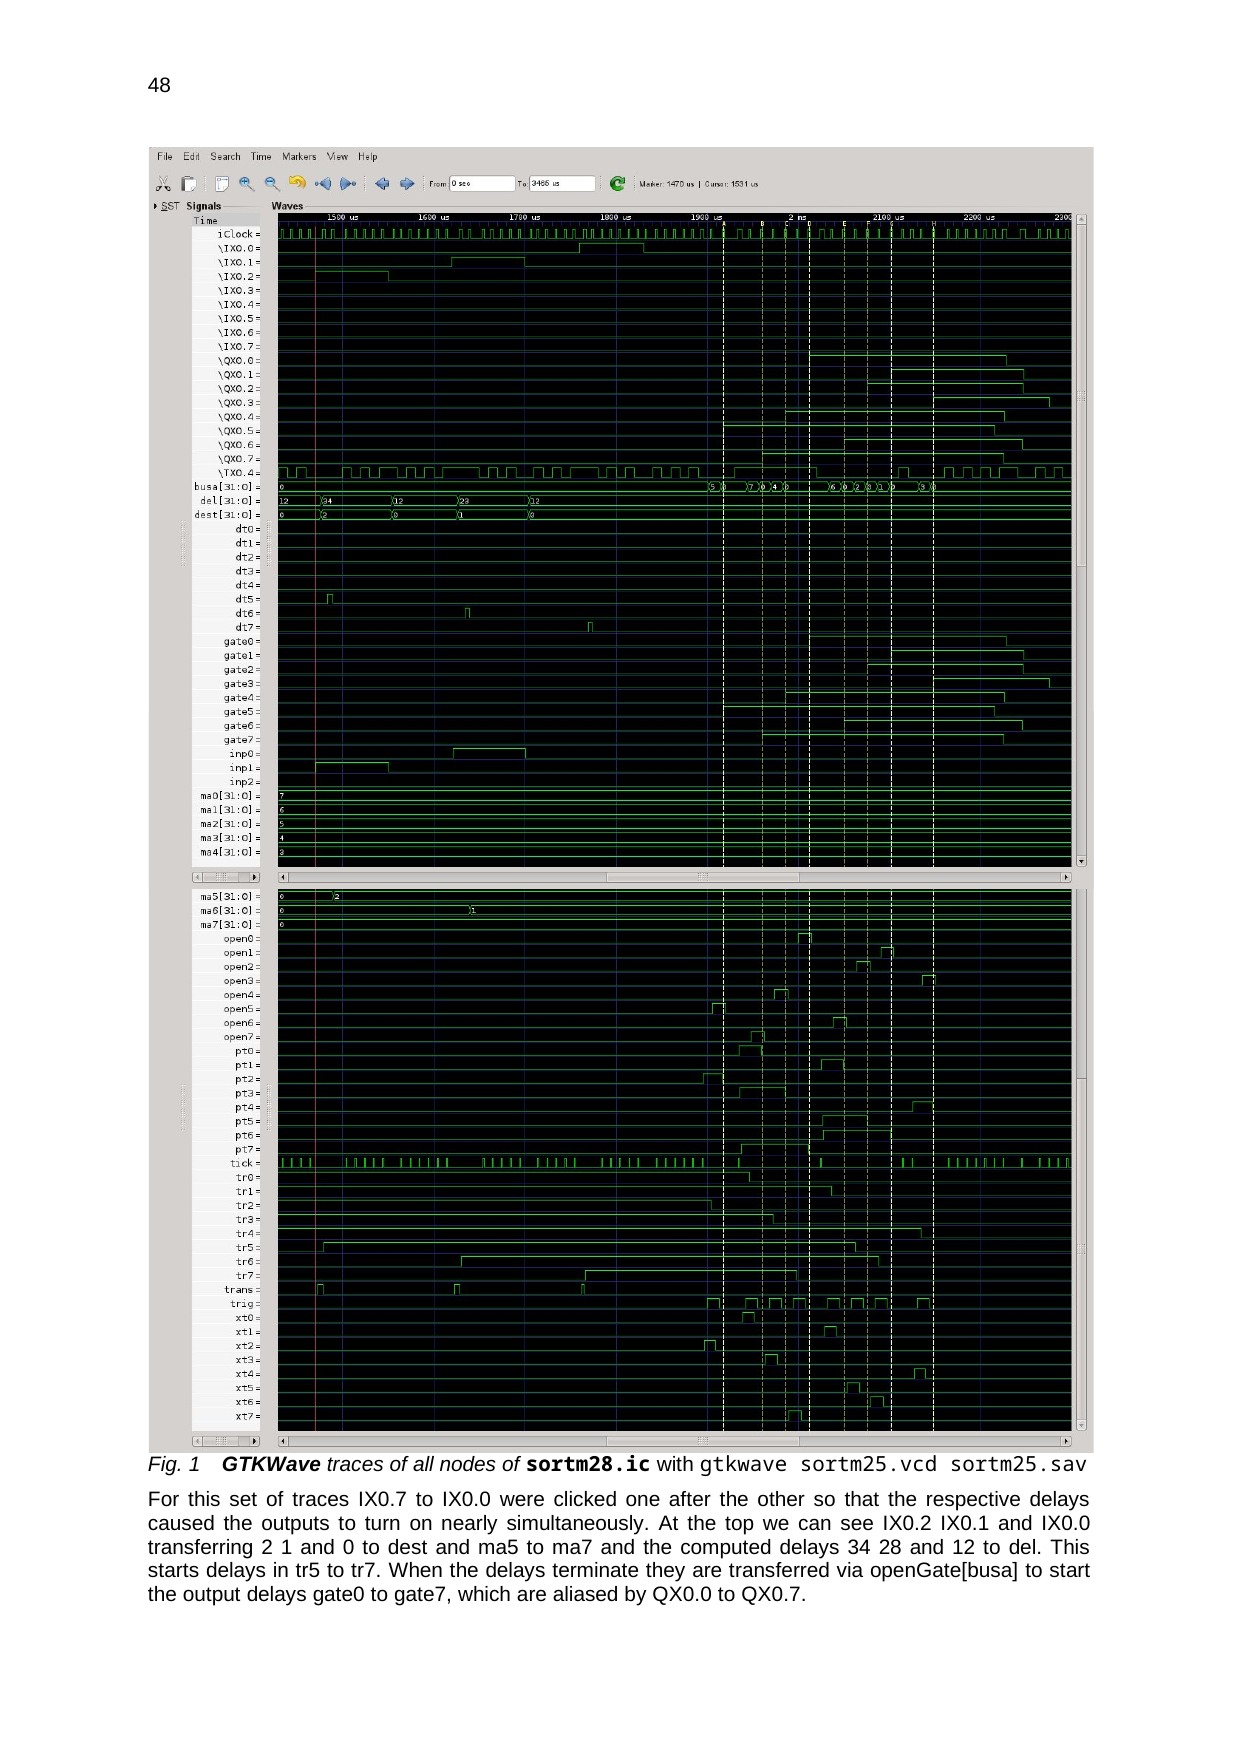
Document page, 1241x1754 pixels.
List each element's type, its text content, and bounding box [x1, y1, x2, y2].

picture [148, 147, 1094, 1453]
text Fig. 1 GTKWave traces of all nodes of sortm28.ic with gtkwave sortm25.vcd sortm25.sav [148, 1453, 1092, 1476]
text For this set of traces IX0.7 to IX0.0 were clicked one after the other so that the respective delays caused the outputs to turn on nearly simultaneously. At the top we can see IX0.2 IX0.1 and IX0.0 transferring 2 1 and 0 to dest and ma5 to ma7 and the computed delays 34 28 and 12 to del. This starts delays in tr5 to tr7. When the delays terminate they are transferred via openGate[busa] to start the output delays gate0 to gate7, which are aliased by QX0.0 to QX0.7. [148, 1488, 1092, 1606]
